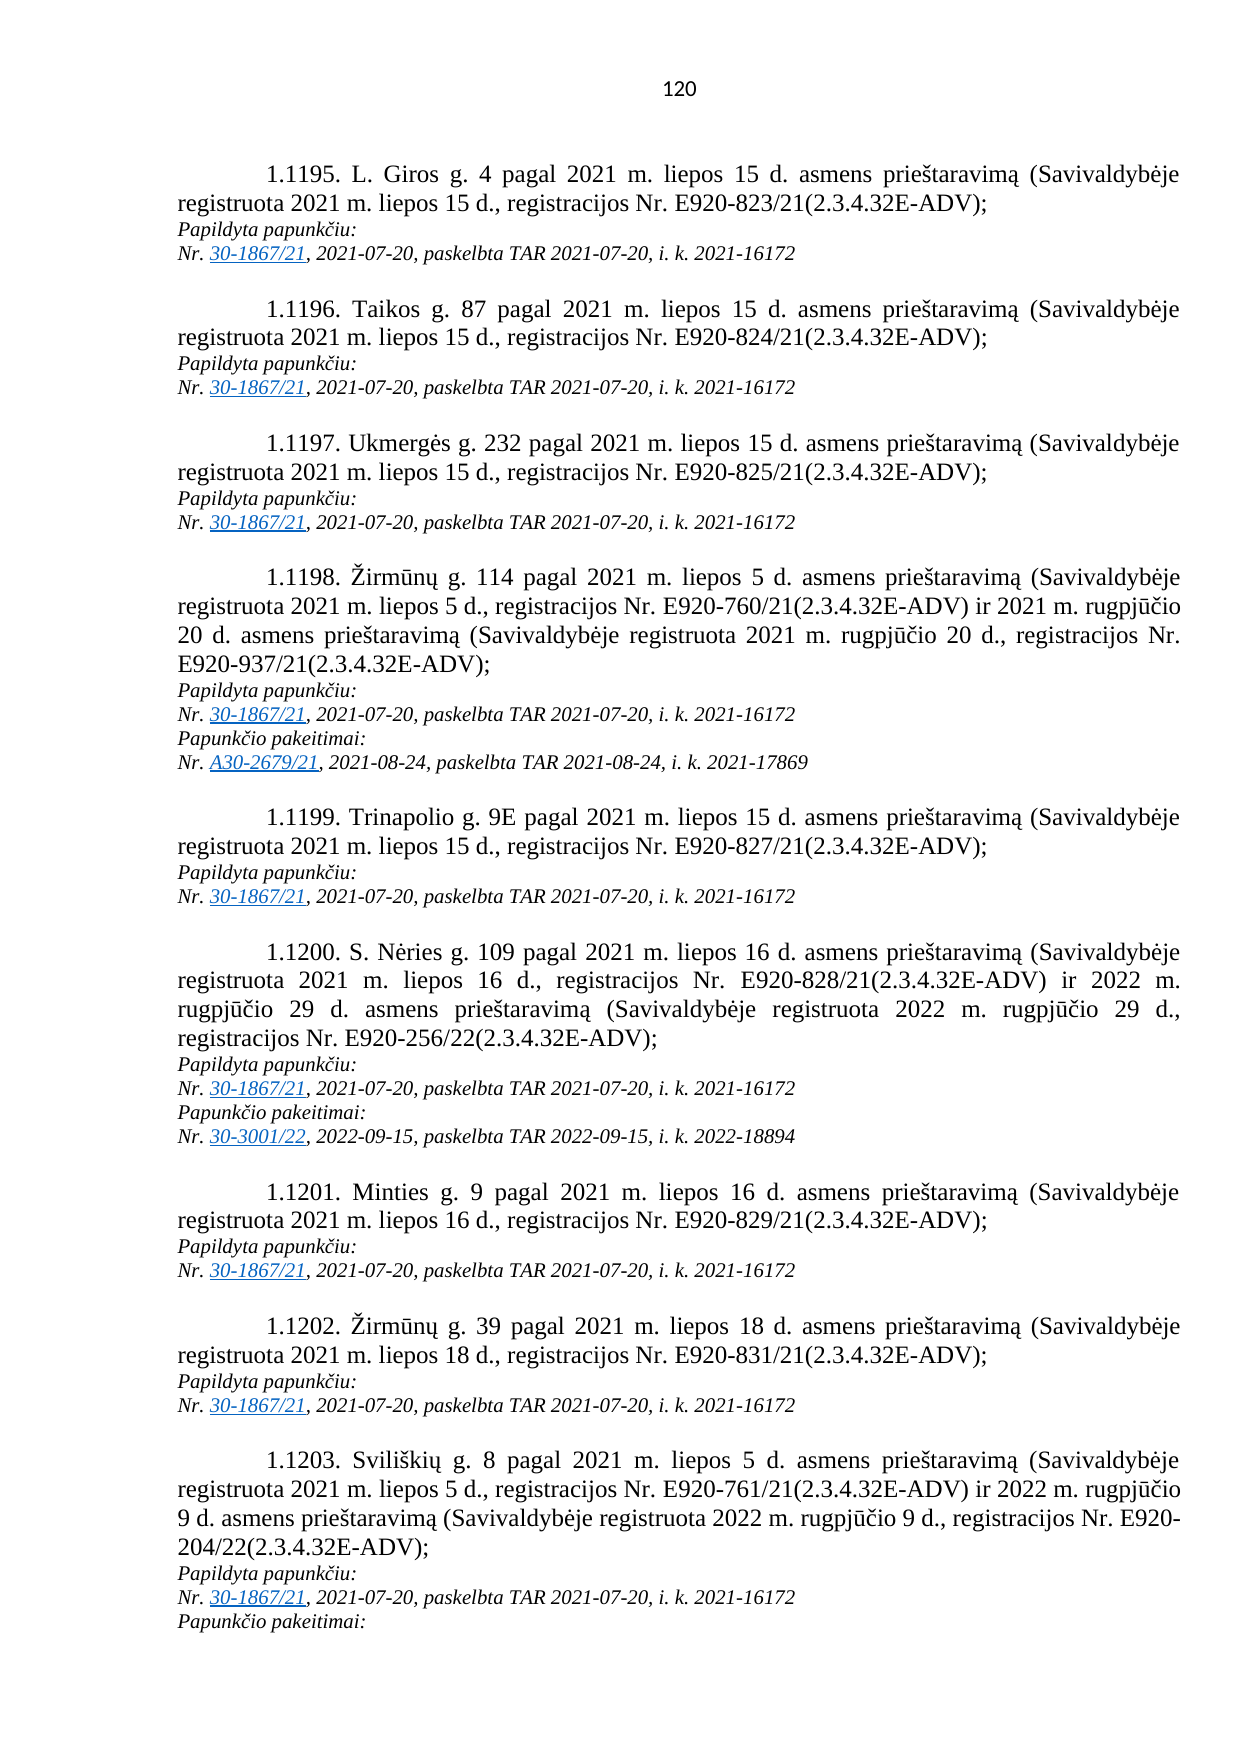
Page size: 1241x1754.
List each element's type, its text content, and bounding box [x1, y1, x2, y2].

text 1.1195. L. Giros g. 4 pagal 2021 m. liepos 15 d. asmens prieštaravimą (Savivaldybėje registruota 2021 m. liepos 15 d., registracijos Nr. E920-823/21(2.3.4.32E-ADV); [177, 159, 1181, 217]
text Nr. 30-3001/22, 2022-09-15, paskelbta TAR 2022-09-15, i. k. 2022-18894 [177, 1124, 1181, 1148]
text Papildyta papunkčiu: [177, 486, 1181, 510]
text Nr. 30-1867/21, 2021-07-20, paskelbta TAR 2021-07-20, i. k. 2021-16172 [177, 1393, 1181, 1417]
text Papildyta papunkčiu: [177, 1052, 1181, 1076]
text Papunkčio pakeitimai: [177, 1100, 1181, 1124]
text Papildyta papunkčiu: [177, 1234, 1181, 1258]
text 1.1196. Taikos g. 87 pagal 2021 m. liepos 15 d. asmens prieštaravimą (Savivaldybėje registruota 2021 m. liepos 15 d., registracijos Nr. E920-824/21(2.3.4.32E-ADV); [177, 294, 1181, 351]
text Papunkčio pakeitimai: [177, 1609, 1181, 1633]
text Papildyta papunkčiu: [177, 217, 1181, 241]
text Papunkčio pakeitimai: [177, 726, 1181, 750]
text Nr. 30-1867/21, 2021-07-20, paskelbta TAR 2021-07-20, i. k. 2021-16172 [177, 1585, 1181, 1609]
text Papildyta papunkčiu: [177, 1369, 1181, 1393]
text Nr. 30-1867/21, 2021-07-20, paskelbta TAR 2021-07-20, i. k. 2021-16172 [177, 375, 1181, 399]
text Nr. 30-1867/21, 2021-07-20, paskelbta TAR 2021-07-20, i. k. 2021-16172 [177, 884, 1181, 908]
text 1.1199. Trinapolio g. 9E pagal 2021 m. liepos 15 d. asmens prieštaravimą (Savivaldybėje registruota 2021 m. liepos 15 d., registracijos Nr. E920-827/21(2.3.4.32E-ADV); [177, 802, 1181, 860]
text Papildyta papunkčiu: [177, 677, 1181, 702]
text 1.1198. Žirmūnų g. 114 pagal 2021 m. liepos 5 d. asmens prieštaravimą (Savivaldybėje registruota 2021 m. liepos 5 d., registracijos Nr. E920-760/21(2.3.4.32E-ADV) ir 2021 m. rugpjūčio 20 d. asmens prieštaravimą (Savivaldybėje registruota 2021 m. rugpjūčio 20 d., registracijos Nr. E920-937/21(2.3.4.32E-ADV); [177, 562, 1181, 677]
text Papildyta papunkčiu: [177, 860, 1181, 884]
text Nr. A30-2679/21, 2021-08-24, paskelbta TAR 2021-08-24, i. k. 2021-17869 [177, 750, 1181, 774]
text Nr. 30-1867/21, 2021-07-20, paskelbta TAR 2021-07-20, i. k. 2021-16172 [177, 1076, 1181, 1100]
text 1.1200. S. Nėries g. 109 pagal 2021 m. liepos 16 d. asmens prieštaravimą (Savivaldybėje registruota 2021 m. liepos 16 d., registracijos Nr. E920-828/21(2.3.4.32E-ADV) ir 2022 m. rugpjūčio 29 d. asmens prieštaravimą (Savivaldybėje registruota 2022 m. rugpjūčio 29 d., registracijos Nr. E920-256/22(2.3.4.32E-ADV); [177, 937, 1181, 1052]
text 1.1202. Žirmūnų g. 39 pagal 2021 m. liepos 18 d. asmens prieštaravimą (Savivaldybėje registruota 2021 m. liepos 18 d., registracijos Nr. E920-831/21(2.3.4.32E-ADV); [177, 1311, 1181, 1369]
text 1.1197. Ukmergės g. 232 pagal 2021 m. liepos 15 d. asmens prieštaravimą (Savivaldybėje registruota 2021 m. liepos 15 d., registracijos Nr. E920-825/21(2.3.4.32E-ADV); [177, 428, 1181, 486]
text Nr. 30-1867/21, 2021-07-20, paskelbta TAR 2021-07-20, i. k. 2021-16172 [177, 1258, 1181, 1282]
text Nr. 30-1867/21, 2021-07-20, paskelbta TAR 2021-07-20, i. k. 2021-16172 [177, 702, 1181, 726]
text Papildyta papunkčiu: [177, 351, 1181, 375]
text 1.1203. Sviliškių g. 8 pagal 2021 m. liepos 5 d. asmens prieštaravimą (Savivaldybėje registruota 2021 m. liepos 5 d., registracijos Nr. E920-761/21(2.3.4.32E-ADV) ir 2022 m. rugpjūčio 9 d. asmens prieštaravimą (Savivaldybėje registruota 2022 m. rugpjūčio 9 d., registracijos Nr. E920-204/22(2.3.4.32E-ADV); [177, 1446, 1181, 1561]
text Papildyta papunkčiu: [177, 1561, 1181, 1585]
text Nr. 30-1867/21, 2021-07-20, paskelbta TAR 2021-07-20, i. k. 2021-16172 [177, 510, 1181, 534]
text Nr. 30-1867/21, 2021-07-20, paskelbta TAR 2021-07-20, i. k. 2021-16172 [177, 241, 1181, 265]
text 1.1201. Minties g. 9 pagal 2021 m. liepos 16 d. asmens prieštaravimą (Savivaldybėje registruota 2021 m. liepos 16 d., registracijos Nr. E920-829/21(2.3.4.32E-ADV); [177, 1177, 1181, 1234]
